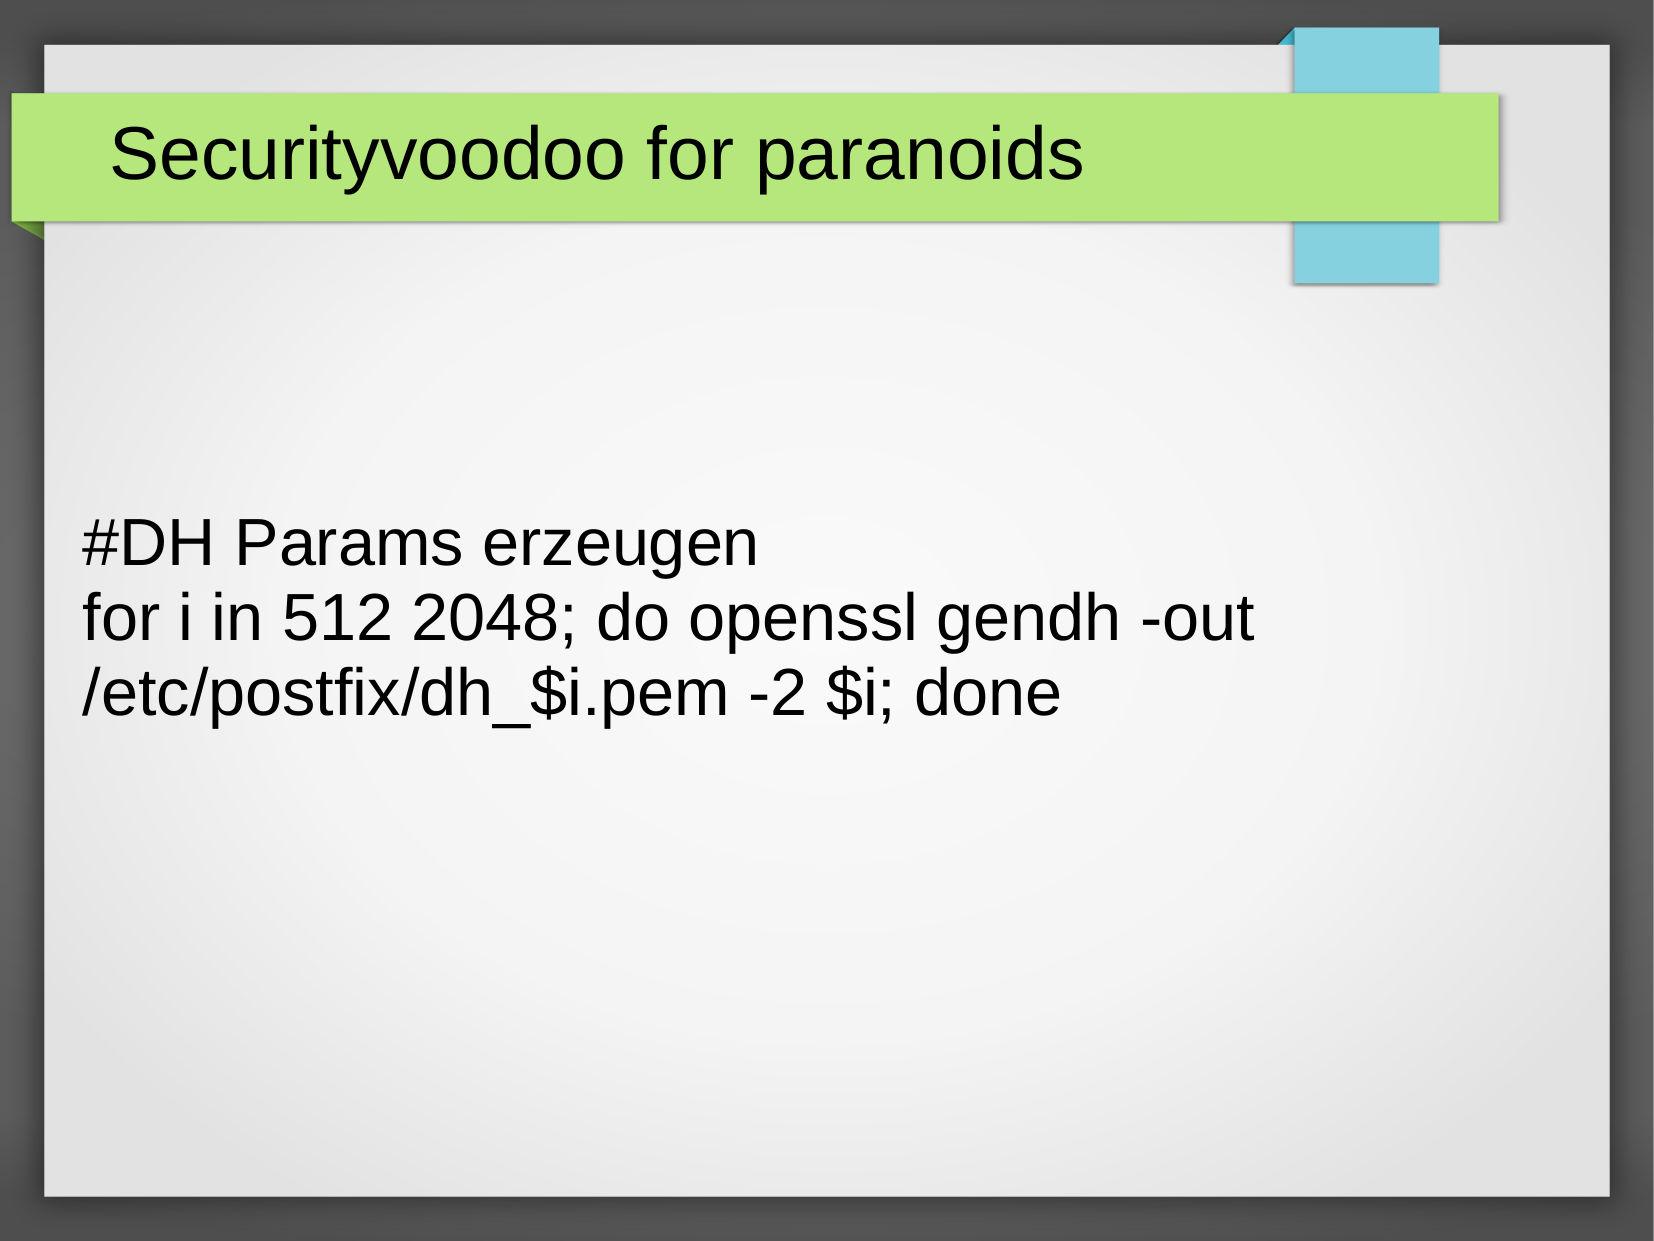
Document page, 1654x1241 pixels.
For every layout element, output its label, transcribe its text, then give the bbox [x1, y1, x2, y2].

subtitle #DH Params erzeugen for i in 512 2048; do openssl gendh -out /etc/postfix/dh_$i.pem -2 $i; done [82, 295, 1571, 1015]
picture [0, 0, 1654, 1241]
title Securityvoodoo for paranoids [82, 94, 1264, 213]
